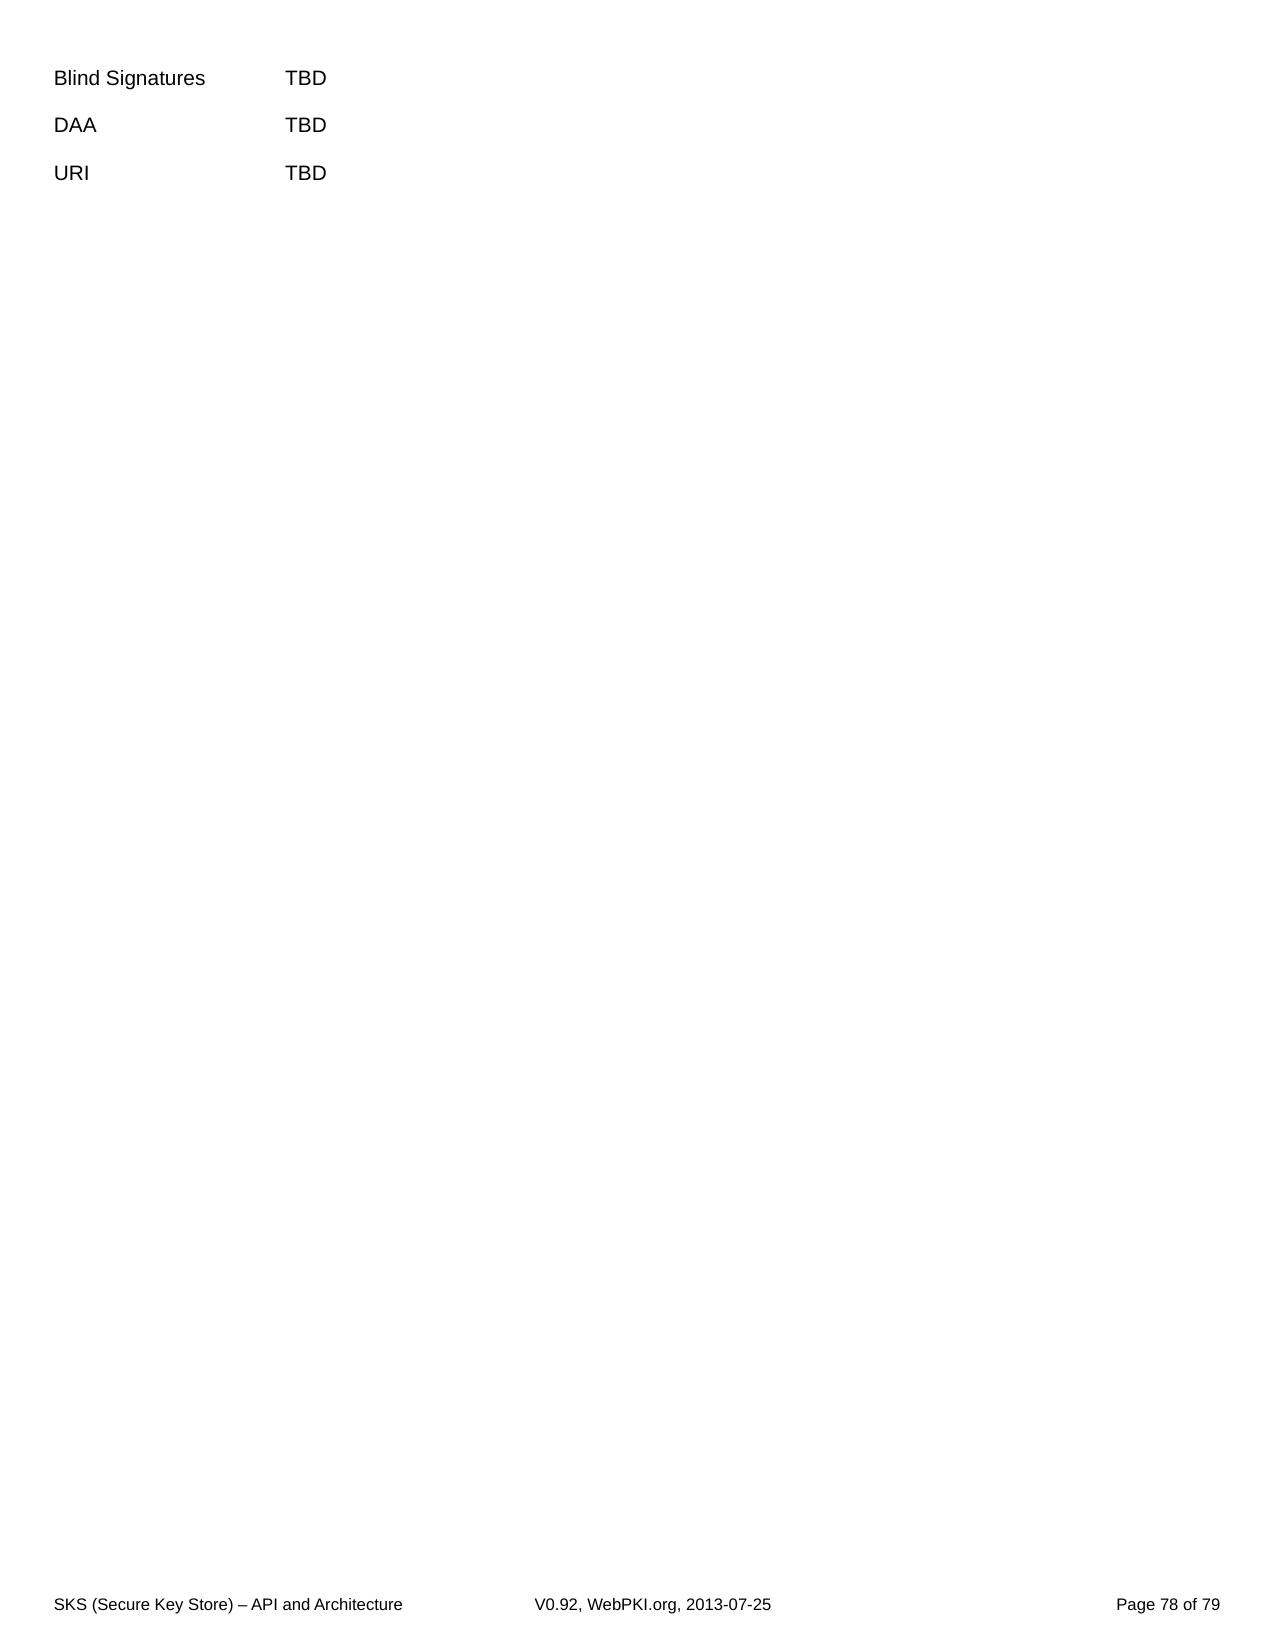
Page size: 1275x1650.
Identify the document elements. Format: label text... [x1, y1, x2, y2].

table_cell TBD [285, 161, 1221, 208]
table_cell Blind Signatures [54, 66, 285, 113]
table_cell TBD [285, 113, 1221, 161]
table_cell TBD [285, 66, 1221, 113]
table_cell DAA [54, 113, 285, 161]
table_cell URI [54, 161, 285, 208]
